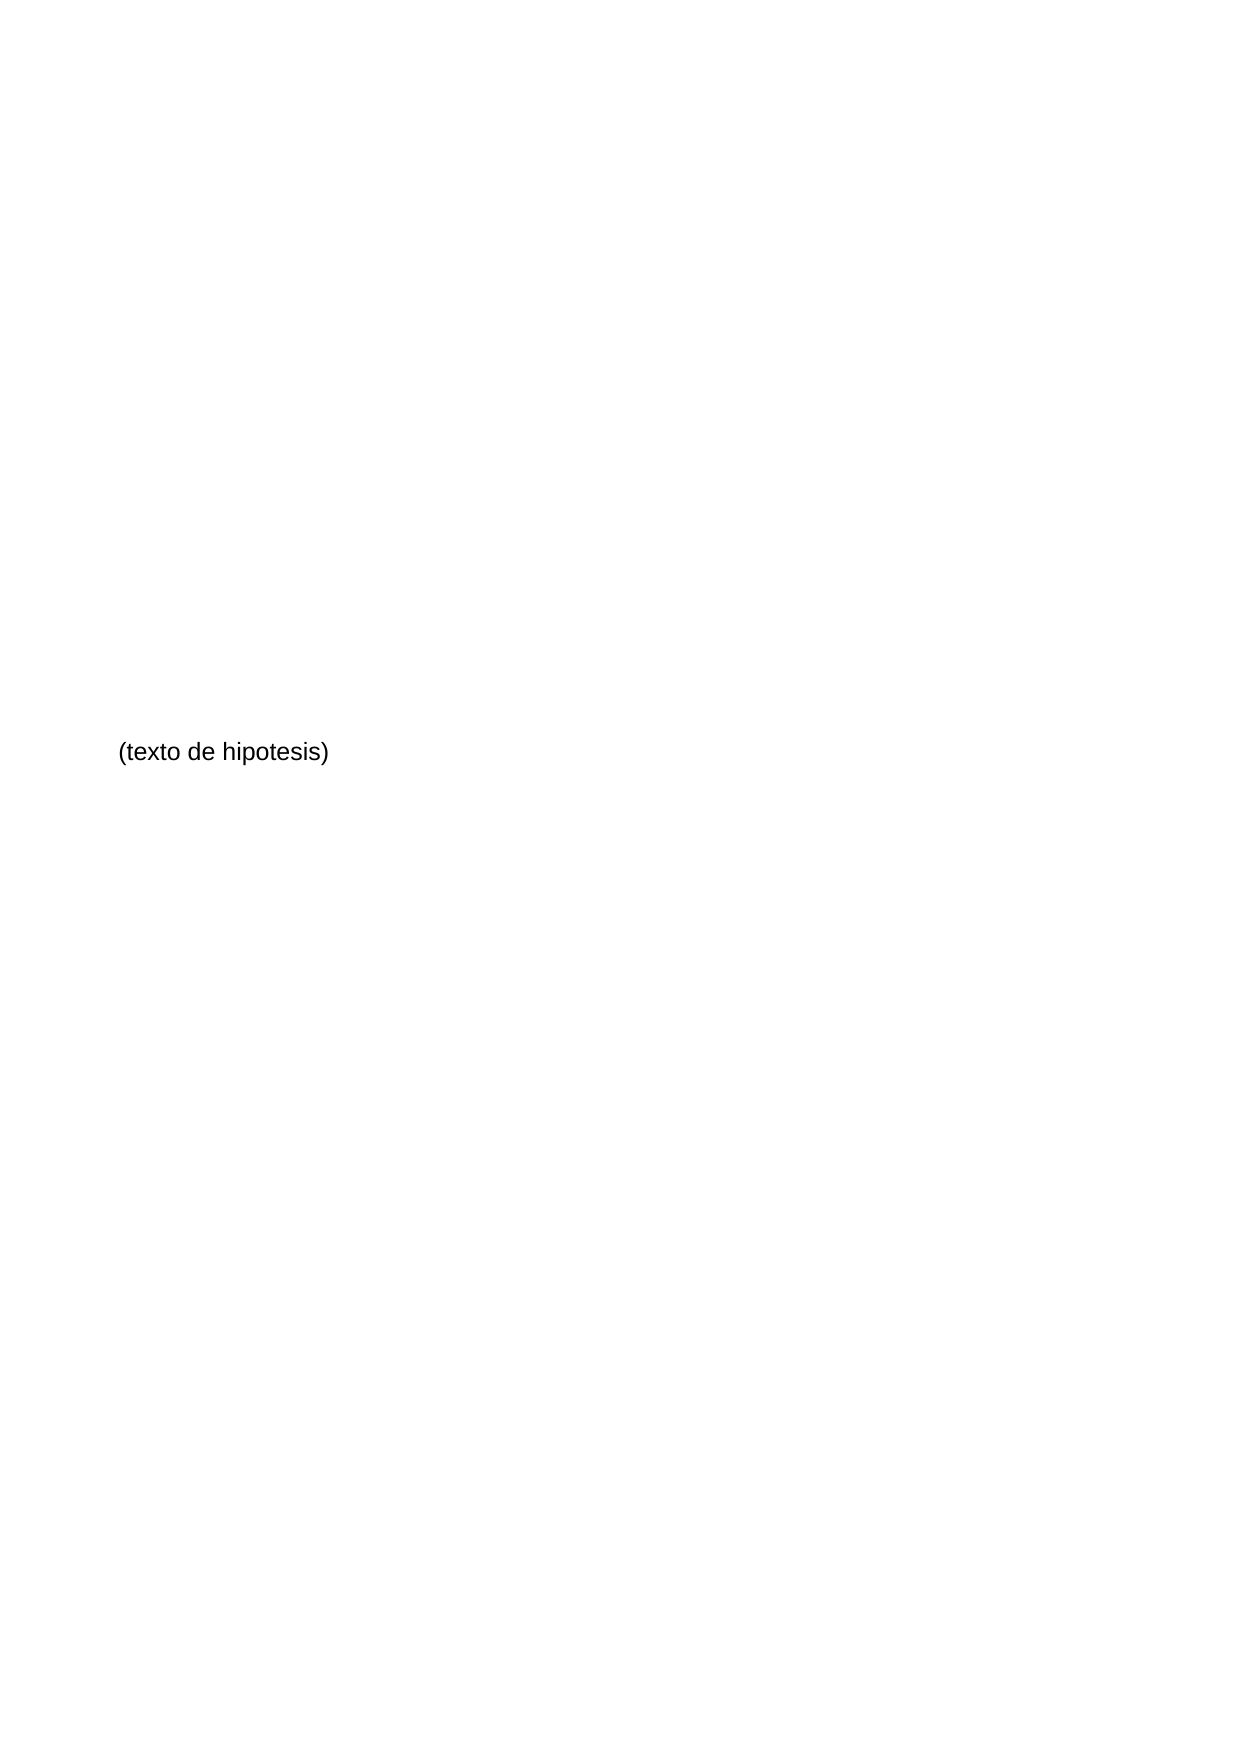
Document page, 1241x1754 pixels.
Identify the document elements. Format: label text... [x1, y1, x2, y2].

text (texto de hipotesis) [118, 737, 1122, 766]
